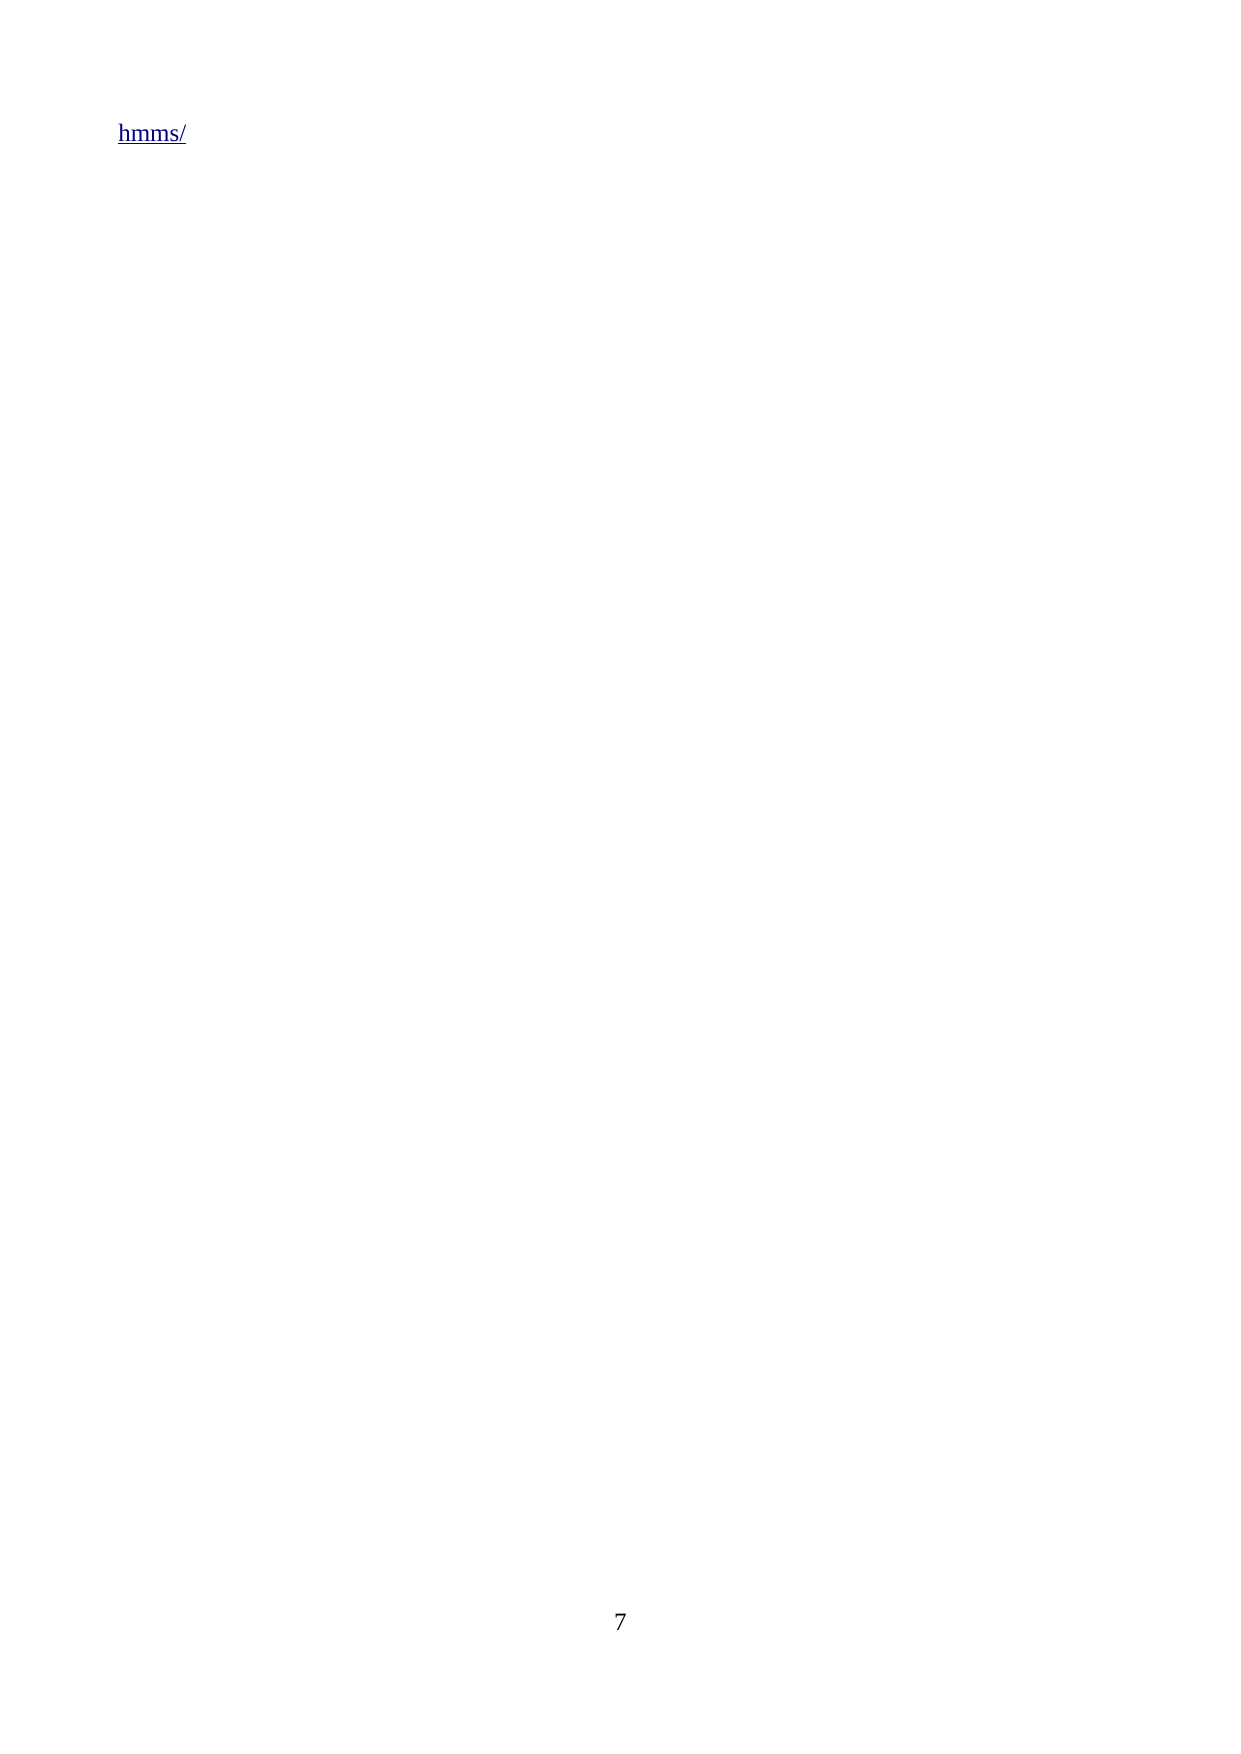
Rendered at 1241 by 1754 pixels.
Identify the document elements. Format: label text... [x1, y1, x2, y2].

text hmms/ [118, 118, 1122, 147]
